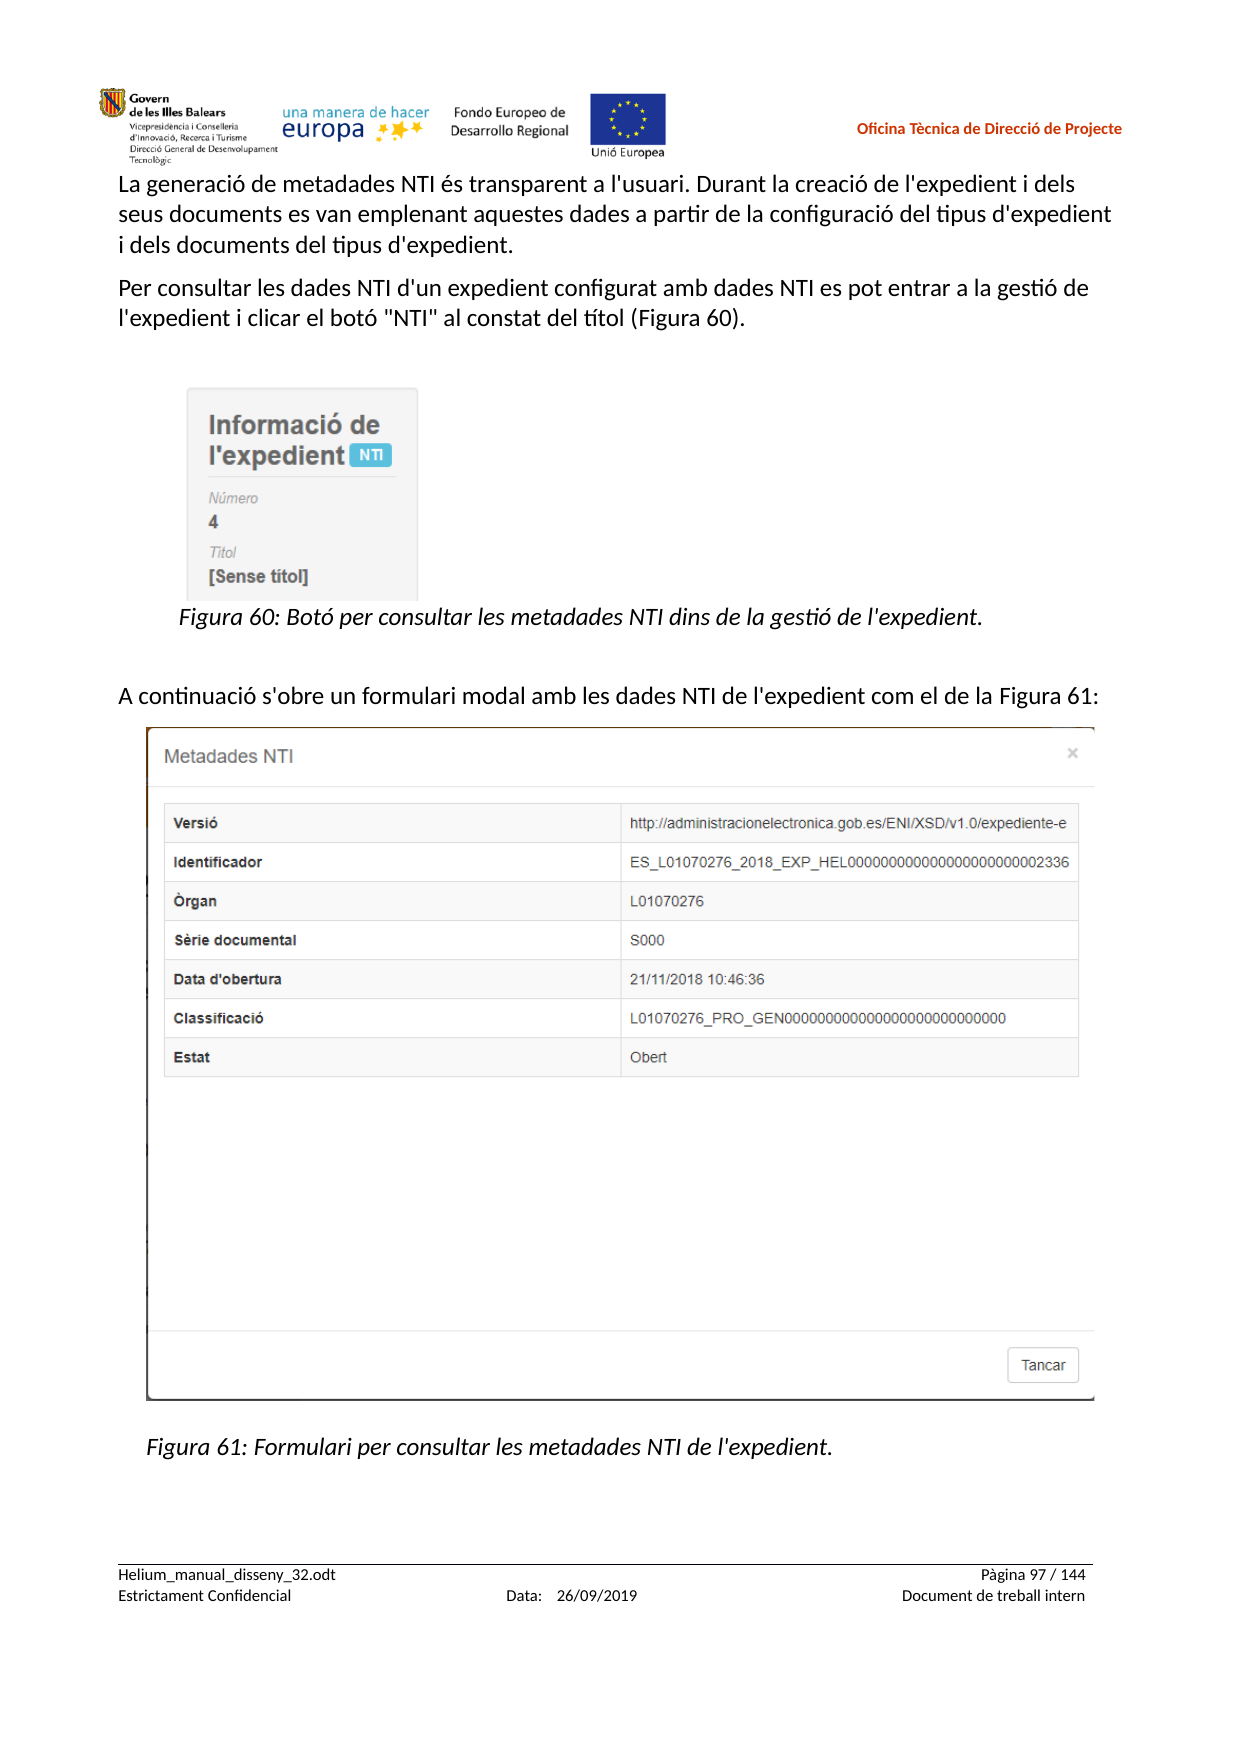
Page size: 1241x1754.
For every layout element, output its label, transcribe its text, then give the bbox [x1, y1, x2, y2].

text Per consultar les dades NTI d'un expedient configurat amb dades NTI es pot entrar a la gestió de l'expedient i clicar el botó "NTI" al constat del títol (Figura 60). [118, 272, 1122, 333]
picture [146, 727, 1095, 1401]
picture [99, 87, 668, 166]
picture [178, 383, 428, 601]
text Figura 61: Formulari per consultar les metadades NTI de l'expedient. [146, 1401, 1094, 1462]
text La generació de metadades NTI és transparent a l'usuari. Durant la creació de l'expedient i dels seus documents es van emplenant aquestes dades a partir de la configuració del tipus d'expedient i dels documents del tipus d'expedient. [118, 168, 1122, 259]
text Figura 60: Botó per consultar les metadades NTI dins de la gestió de l'expedient. [179, 383, 1037, 632]
text A continuació s'obre un formulari modal amb les dades NTI de l'expedient com el de la Figura 61: [118, 680, 1122, 711]
